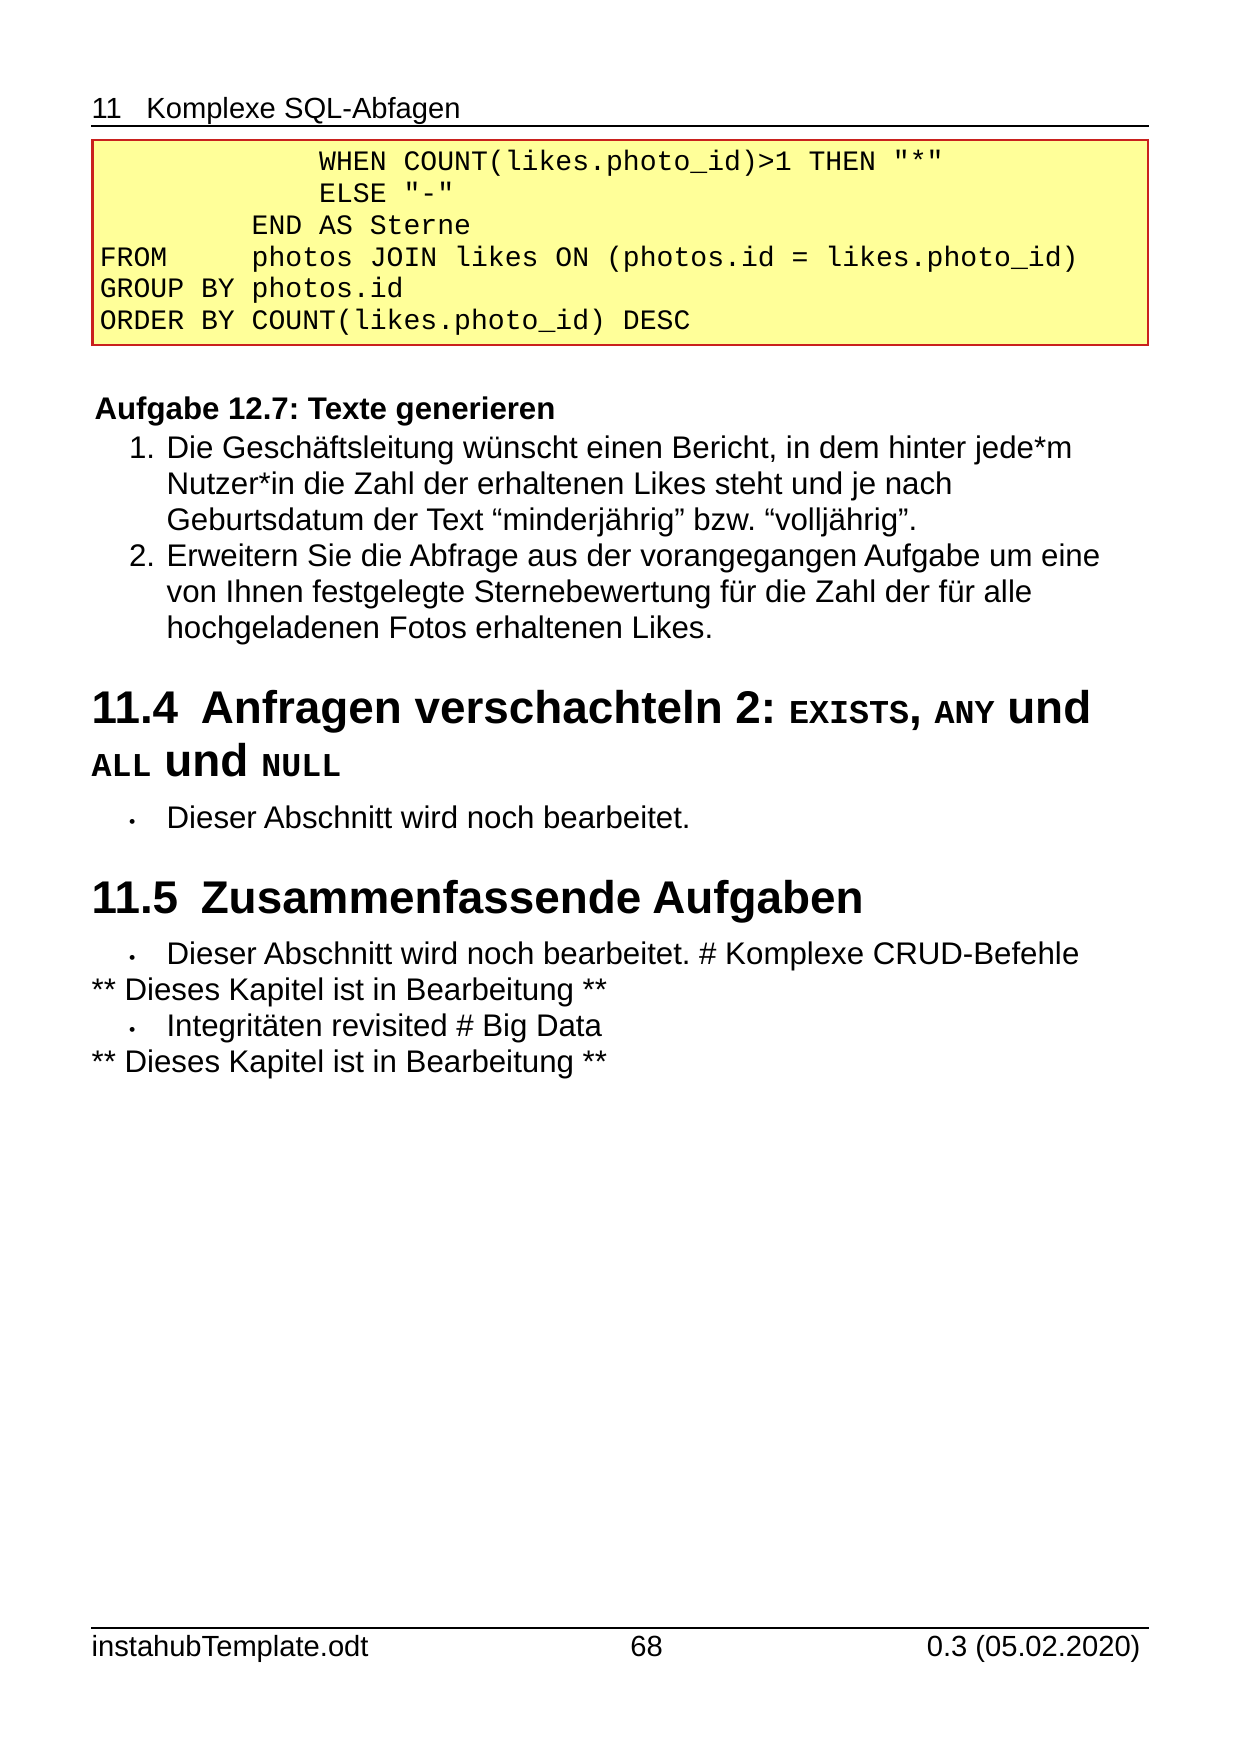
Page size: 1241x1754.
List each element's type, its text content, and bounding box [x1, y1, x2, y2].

text ELSE "-" [94, 171, 1147, 203]
text ORDER BY COUNT(likes.photo_id) DESC [94, 298, 1147, 344]
text FROM photos JOIN likes ON (photos.id = likes.photo_id) [94, 234, 1147, 266]
text WHEN COUNT(likes.photo_id)>1 THEN "*" [94, 141, 1147, 171]
text ** Dieses Kapitel ist in Bearbeitung ** [91, 971, 1149, 1007]
list Dieser Abschnitt wird noch bearbeitet. # Komplexe CRUD-Befehle [129, 935, 1149, 971]
subtitle Zusammenfassende Aufgaben [91, 870, 1149, 923]
list Dieser Abschnitt wird noch bearbeitet. [129, 799, 1149, 835]
text GROUP BY photos.id [94, 266, 1147, 298]
subtitle Anfragen verschachteln 2: EXISTS, ANY und ALL und NULL [91, 680, 1149, 786]
list Erweitern Sie die Abfrage aus der vorangegangen Aufgabe um eine von Ihnen festgelegte Sternebewertung für die Zahl der für alle hochgeladenen Fotos erhaltenen Likes. [129, 537, 1149, 645]
list Integritäten revisited # Big Data [129, 1007, 1149, 1043]
text ** Dieses Kapitel ist in Bearbeitung ** [91, 1043, 1149, 1079]
list Die Geschäftsleitung wünscht einen Bericht, in dem hinter jede*m Nutzer*in die Zahl der erhaltenen Likes steht und je nach Geburtsdatum der Text “minderjährig” bzw. “volljährig”. [129, 429, 1149, 537]
subtitle Aufgabe 12.7: Texte generieren [91, 387, 1149, 429]
text END AS Sterne [94, 203, 1147, 234]
